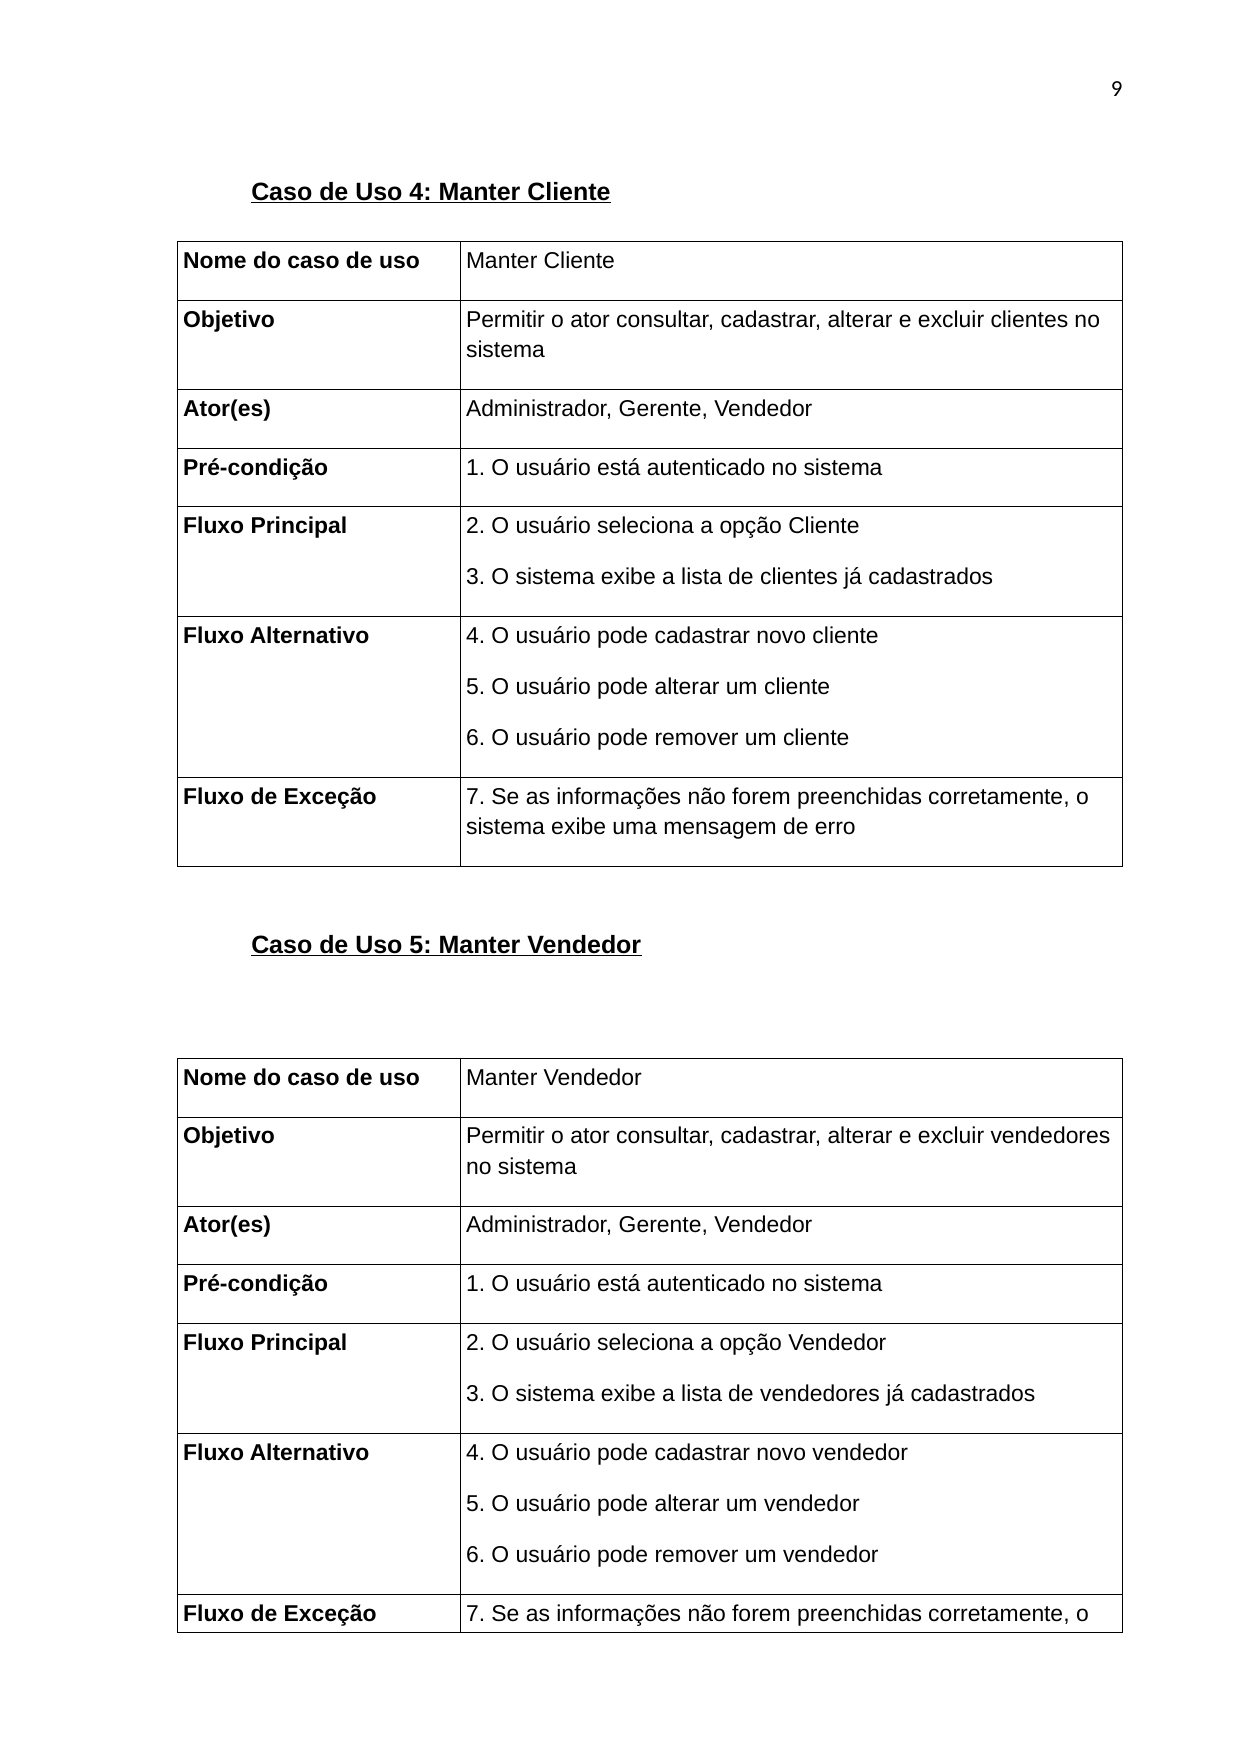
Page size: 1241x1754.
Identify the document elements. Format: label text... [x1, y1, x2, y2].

table_cell Permitir o ator consultar, cadastrar, alterar e excluir clientes no sistema [461, 301, 1122, 389]
table_cell Ator(es) [178, 1207, 460, 1264]
table_header Nome do caso de uso [178, 1059, 460, 1117]
table_cell Ator(es) [178, 390, 460, 448]
table_cell 1. O usuário está autenticado no sistema [461, 449, 1122, 506]
table_cell Administrador, Gerente, Vendedor [461, 390, 1122, 448]
table_cell 2. O usuário seleciona a opção Cliente 3. O sistema exibe a lista de clientes já cadastrados [461, 507, 1122, 616]
table_cell Fluxo Alternativo [178, 617, 460, 777]
table_cell 2. O usuário seleciona a opção Vendedor 3. O sistema exibe a lista de vendedores já cadastrados [461, 1324, 1122, 1433]
table_cell Fluxo Principal [178, 1324, 460, 1433]
table_cell Objetivo [178, 1118, 460, 1206]
table_cell 7. Se as informações não forem preenchidas corretamente, o [461, 1595, 1122, 1632]
table_cell Administrador, Gerente, Vendedor [461, 1207, 1122, 1264]
table_header Manter Vendedor [461, 1059, 1122, 1117]
table_header Nome do caso de uso [178, 242, 460, 300]
table_cell Pré-condição [178, 449, 460, 506]
table_cell Fluxo Principal [178, 507, 460, 616]
table_cell 7. Se as informações não forem preenchidas corretamente, o sistema exibe uma mensagem de erro [461, 778, 1122, 866]
table_cell Permitir o ator consultar, cadastrar, alterar e excluir vendedores no sistema [461, 1118, 1122, 1206]
table_cell Pré-condição [178, 1265, 460, 1323]
table_cell Fluxo de Exceção [178, 778, 460, 866]
text Caso de Uso 4: Manter Cliente [177, 177, 1122, 206]
table_cell Objetivo [178, 301, 460, 389]
table_cell 4. O usuário pode cadastrar novo vendedor 5. O usuário pode alterar um vendedor 6. O usuário pode remover um vendedor [461, 1434, 1122, 1594]
table_header Manter Cliente [461, 242, 1122, 300]
table_cell Fluxo Alternativo [178, 1434, 460, 1594]
table_cell 4. O usuário pode cadastrar novo cliente 5. O usuário pode alterar um cliente 6. O usuário pode remover um cliente [461, 617, 1122, 777]
table_cell Fluxo de Exceção [178, 1595, 460, 1632]
table_cell 1. O usuário está autenticado no sistema [461, 1265, 1122, 1323]
text Caso de Uso 5: Manter Vendedor [177, 930, 1122, 959]
